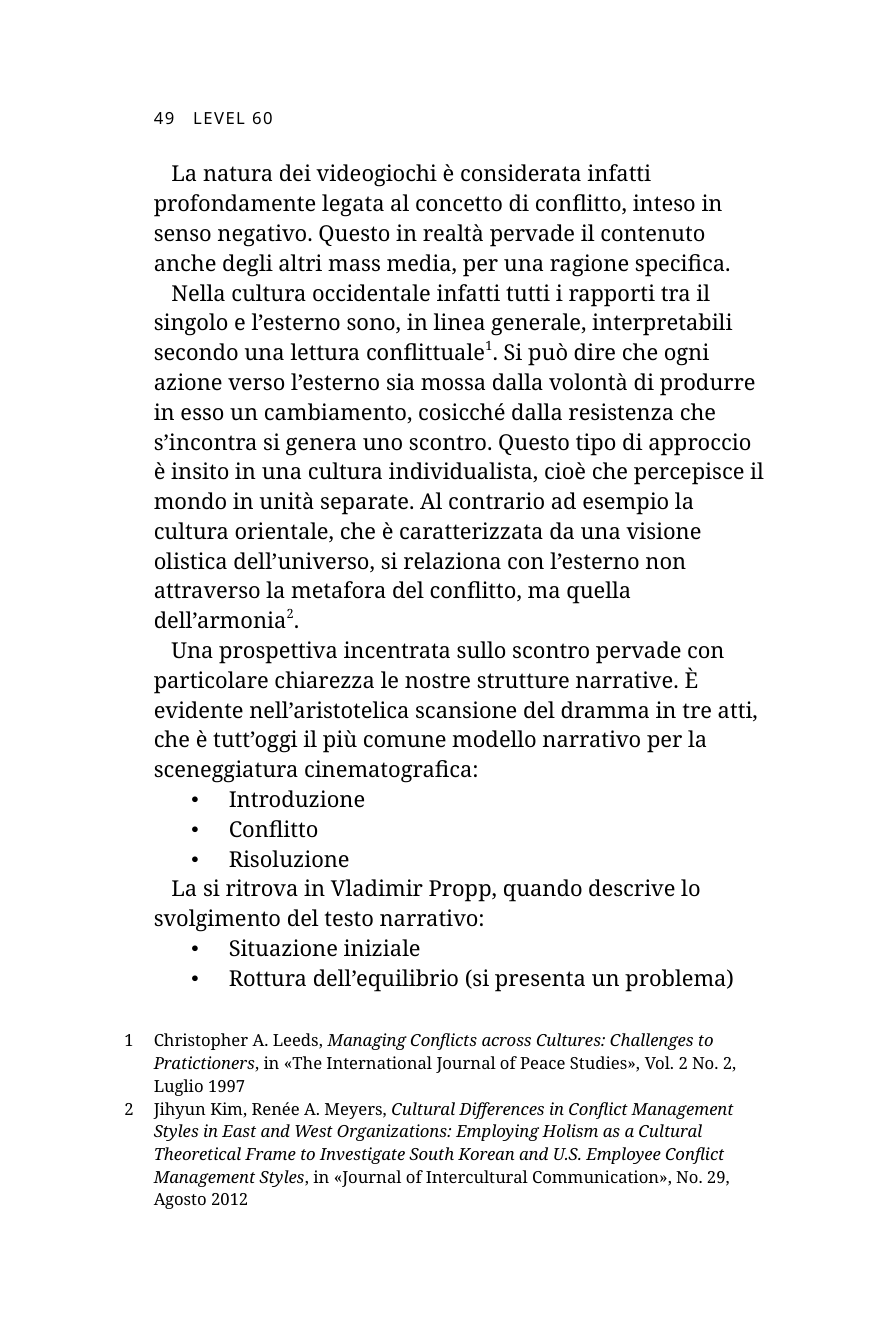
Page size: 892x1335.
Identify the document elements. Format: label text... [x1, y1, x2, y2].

text La natura dei videogiochi è considerata infatti profondamente legata al concetto di conflitto, inteso in senso negativo. Questo in realtà pervade il contenuto anche degli altri mass media, per una ragione specifica. [153, 158, 768, 278]
text La si ritrova in Vladimir Propp, quando descrive lo svolgimento del testo narrativo: [153, 873, 768, 933]
list Introduzione [191, 784, 768, 814]
text Christopher A. Leeds, Managing Conflicts across Cultures: Challenges to Pratictioners, in «The International Journal of Peace Studies», Vol. 2 No. 2, Luglio 1997 [124, 1029, 768, 1097]
list Risoluzione [191, 844, 768, 873]
list Conflitto [191, 814, 768, 844]
text Una prospettiva incentrata sullo scontro pervade con particolare chiarezza le nostre strutture narrative. È evidente nell’aristotelica scansione del dramma in tre atti, che è tutt’oggi il più comune modello narrativo per la sceneggiatura cinematografica: [153, 635, 768, 784]
list Rottura dell’equilibrio (si presenta un problema) [191, 963, 768, 993]
text Jihyun Kim, Renée A. Meyers, Cultural Differences in Conflict Management Styles in East and West Organizations: Employing Holism as a Cultural Theoretical Frame to Investigate South Korean and U.S. Employee Conflict Management Styles, in «Journal of Intercultural Communication», No. 29, Agosto 2012 [124, 1097, 768, 1211]
list Situazione iniziale [191, 933, 768, 963]
text Nella cultura occidentale infatti tutti i rapporti tra il singolo e l’esterno sono, in linea generale, interpretabili secondo una lettura conflittuale. Si può dire che ogni azione verso l’esterno sia mossa dalla volontà di produrre in esso un cambiamento, cosicché dalla resistenza che s’incontra si genera uno scontro. Questo tipo di approccio è insito in una cultura individualista, cioè che percepisce il mondo in unità separate. Al contrario ad esempio la cultura orientale, che è caratterizzata da una visione olistica dell’universo, si relaziona con l’esterno non attraverso la metafora del conflitto, ma quella dell’armonia. [153, 278, 768, 635]
